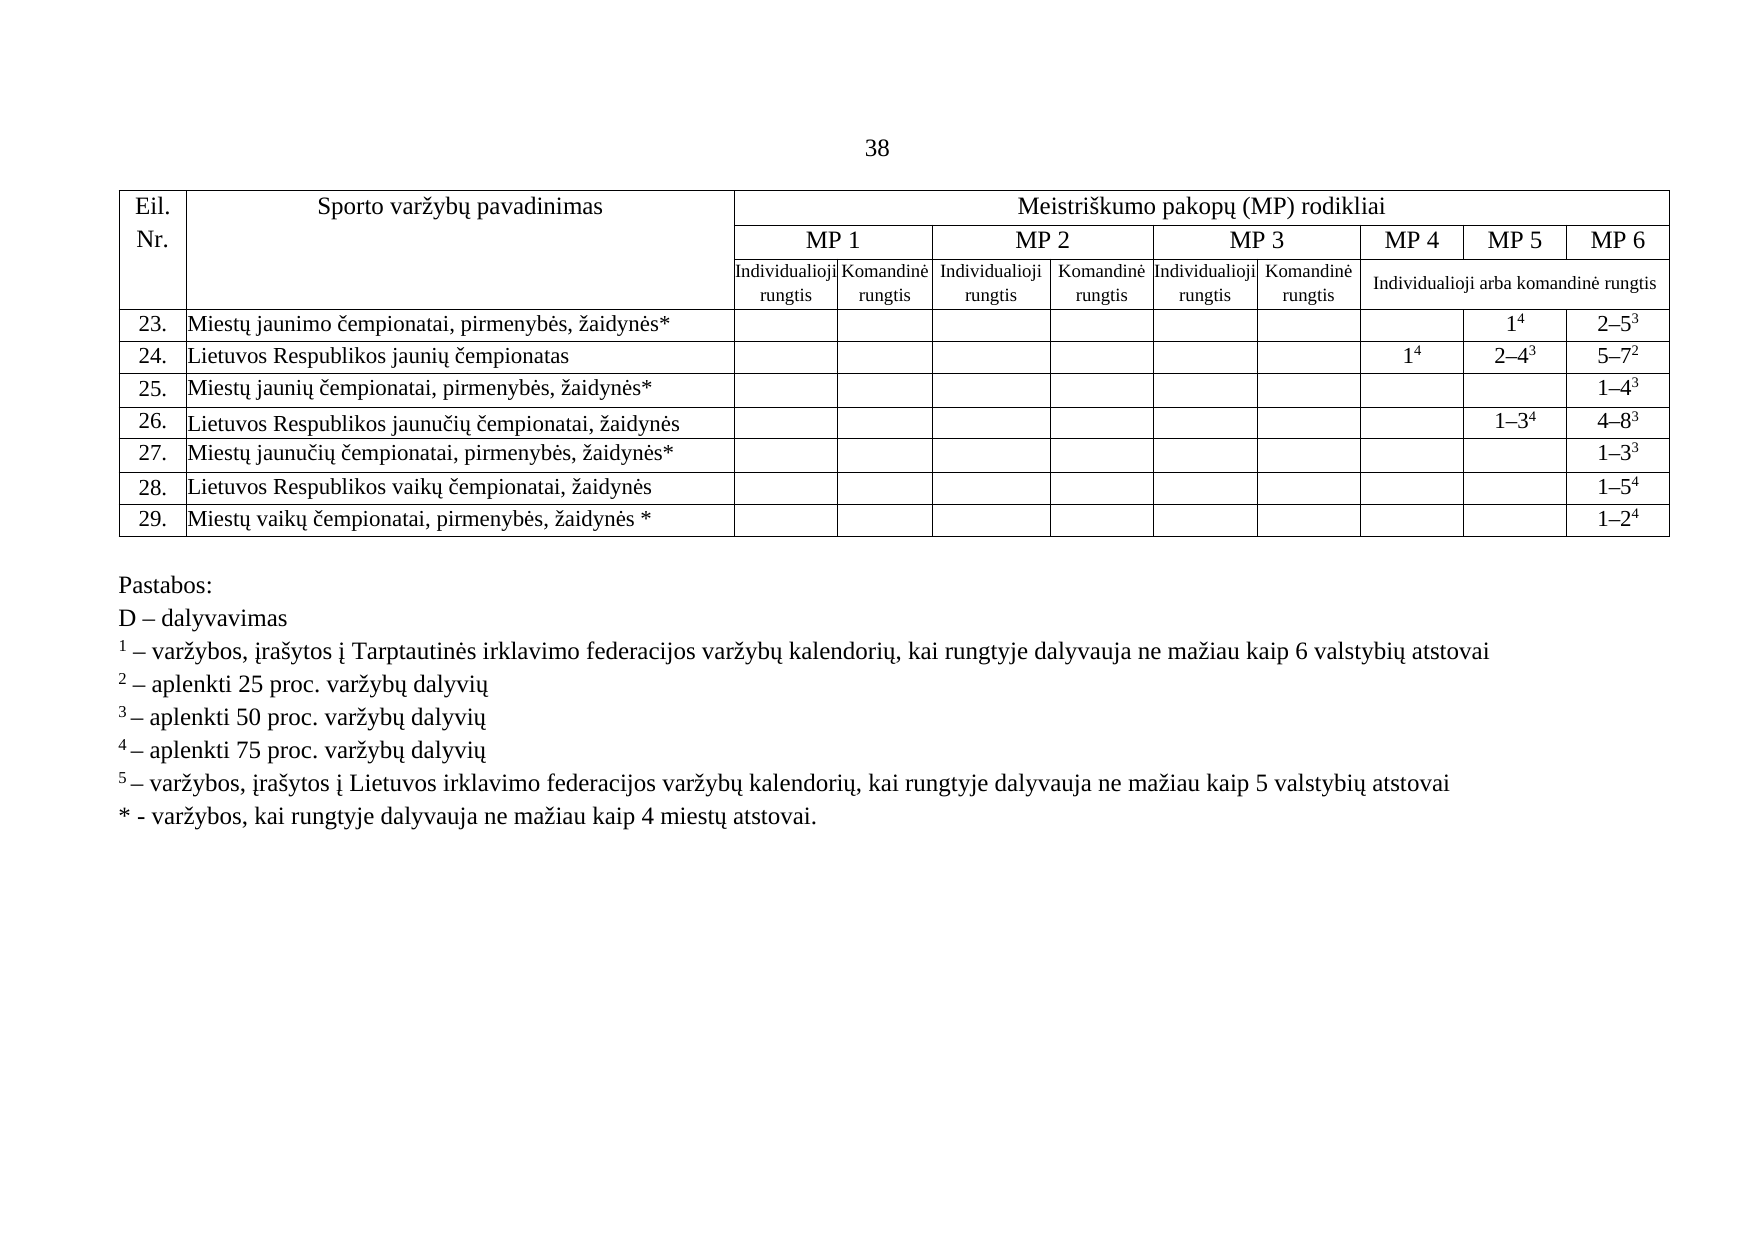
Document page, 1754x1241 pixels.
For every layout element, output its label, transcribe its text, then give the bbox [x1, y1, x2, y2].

table_cell [933, 374, 1050, 407]
table_cell [1258, 505, 1360, 536]
table_cell [838, 342, 932, 372]
text 2 – aplenkti 25 proc. varžybų dalyvių [118, 669, 1521, 697]
text 5 – varžybos, įrašytos į Lietuvos irklavimo federacijos varžybų kalendorių, kai rungtyje dalyvauja ne mažiau kaip 5 valstybių atstovai [118, 768, 1521, 797]
table_cell [1464, 374, 1566, 407]
table_cell [1154, 310, 1257, 341]
table_cell 24. [120, 342, 186, 372]
table_cell [838, 439, 932, 472]
table_cell 4–83 [1567, 408, 1669, 438]
table_cell [1258, 439, 1360, 472]
table_cell Lietuvos Respublikos jaunučių čempionatai, žaidynės [187, 408, 734, 438]
table_cell [1361, 505, 1463, 536]
table_cell Miestų jaunių čempionatai, pirmenybės, žaidynės* [187, 374, 734, 407]
table_header Meistriškumo pakopų (MP) rodikliai [735, 191, 1669, 224]
table_cell Miestų vaikų čempionatai, pirmenybės, žaidynės * [187, 505, 734, 536]
table_cell [735, 374, 837, 407]
table_cell 26. [120, 408, 186, 438]
table_cell [838, 374, 932, 407]
table_cell [1051, 473, 1153, 504]
text Pastabos: [118, 570, 1521, 598]
table_cell Miestų jaunučių čempionatai, pirmenybės, žaidynės* [187, 439, 734, 472]
table_cell [1154, 439, 1257, 472]
table_header Sporto varžybų pavadinimas [187, 191, 734, 309]
table_cell [1258, 374, 1360, 407]
table_cell [1361, 439, 1463, 472]
table_cell [933, 342, 1050, 372]
table_cell Lietuvos Respublikos vaikų čempionatai, žaidynės [187, 473, 734, 504]
table_cell [1051, 310, 1153, 341]
table_cell [1464, 505, 1566, 536]
table_cell [1464, 473, 1566, 504]
table_cell [1361, 408, 1463, 438]
table_cell [735, 408, 837, 438]
table_cell 1–33 [1567, 439, 1669, 472]
table_cell 27. [120, 439, 186, 472]
table_cell [933, 310, 1050, 341]
table_cell [1464, 439, 1566, 472]
table_cell [933, 505, 1050, 536]
table_cell [1361, 473, 1463, 504]
table_cell Komandinė rungtis [1051, 260, 1153, 309]
text 3 – aplenkti 50 proc. varžybų dalyvių [118, 702, 1521, 731]
table_cell 29. [120, 505, 186, 536]
table_cell 23. [120, 310, 186, 341]
table_cell Individualioji rungtis [1154, 260, 1257, 309]
table_cell 14 [1361, 342, 1463, 372]
table_cell [1154, 374, 1257, 407]
table_cell MP 3 [1154, 226, 1360, 258]
table_cell [735, 342, 837, 372]
table_cell [1154, 408, 1257, 438]
table_cell Komandinė rungtis [1258, 260, 1360, 309]
table_cell 2–53 [1567, 310, 1669, 341]
table_cell [1154, 473, 1257, 504]
table_cell 14 [1464, 310, 1566, 341]
text 1 – varžybos, įrašytos į Tarptautinės irklavimo federacijos varžybų kalendorių, kai rungtyje dalyvauja ne mažiau kaip 6 valstybių atstovai [118, 636, 1521, 664]
text 4 – aplenkti 75 proc. varžybų dalyvių [118, 735, 1521, 763]
table_cell MP 1 [735, 226, 932, 258]
table_cell [735, 473, 837, 504]
table_cell [1051, 374, 1153, 407]
table_cell [838, 310, 932, 341]
table_cell [735, 505, 837, 536]
table_cell MP 6 [1567, 226, 1669, 258]
table_cell [838, 408, 932, 438]
table_cell [838, 473, 932, 504]
table_cell MP 5 [1464, 226, 1566, 258]
table_cell [1051, 439, 1153, 472]
table_cell [735, 439, 837, 472]
table_cell [1258, 310, 1360, 341]
table_cell [1051, 408, 1153, 438]
table_cell [1154, 342, 1257, 372]
table_cell [1051, 342, 1153, 372]
table_cell [1258, 473, 1360, 504]
table_cell Komandinė rungtis [838, 260, 932, 309]
table_cell 28. [120, 473, 186, 504]
table_cell [735, 310, 837, 341]
table_cell [933, 439, 1050, 472]
table_cell 1–43 [1567, 374, 1669, 407]
text * - varžybos, kai rungtyje dalyvauja ne mažiau kaip 4 miestų atstovai. [118, 801, 1521, 829]
table_cell [1258, 408, 1360, 438]
table_cell [1361, 310, 1463, 341]
table_cell 1–24 [1567, 505, 1669, 536]
table_cell [933, 473, 1050, 504]
table_cell 1–54 [1567, 473, 1669, 504]
table_cell MP 2 [933, 226, 1153, 258]
table_cell Miestų jaunimo čempionatai, pirmenybės, žaidynės* [187, 310, 734, 341]
table_cell [1258, 342, 1360, 372]
table_cell [933, 408, 1050, 438]
table_header Eil. Nr. [120, 191, 186, 309]
table_cell Lietuvos Respublikos jaunių čempionatas [187, 342, 734, 372]
table_cell 1–34 [1464, 408, 1566, 438]
table_cell [1154, 505, 1257, 536]
table_cell [1051, 505, 1153, 536]
table_cell Individualioji rungtis [735, 260, 837, 309]
table_cell [1361, 374, 1463, 407]
table_cell 25. [120, 374, 186, 407]
table_cell Individualioji rungtis [933, 260, 1050, 309]
table_cell 5–72 [1567, 342, 1669, 372]
table_cell MP 4 [1361, 226, 1463, 258]
table_cell [838, 505, 932, 536]
table_cell Individualioji arba komandinė rungtis [1361, 260, 1669, 309]
text D – dalyvavimas [118, 603, 1521, 631]
table_cell 2–43 [1464, 342, 1566, 372]
